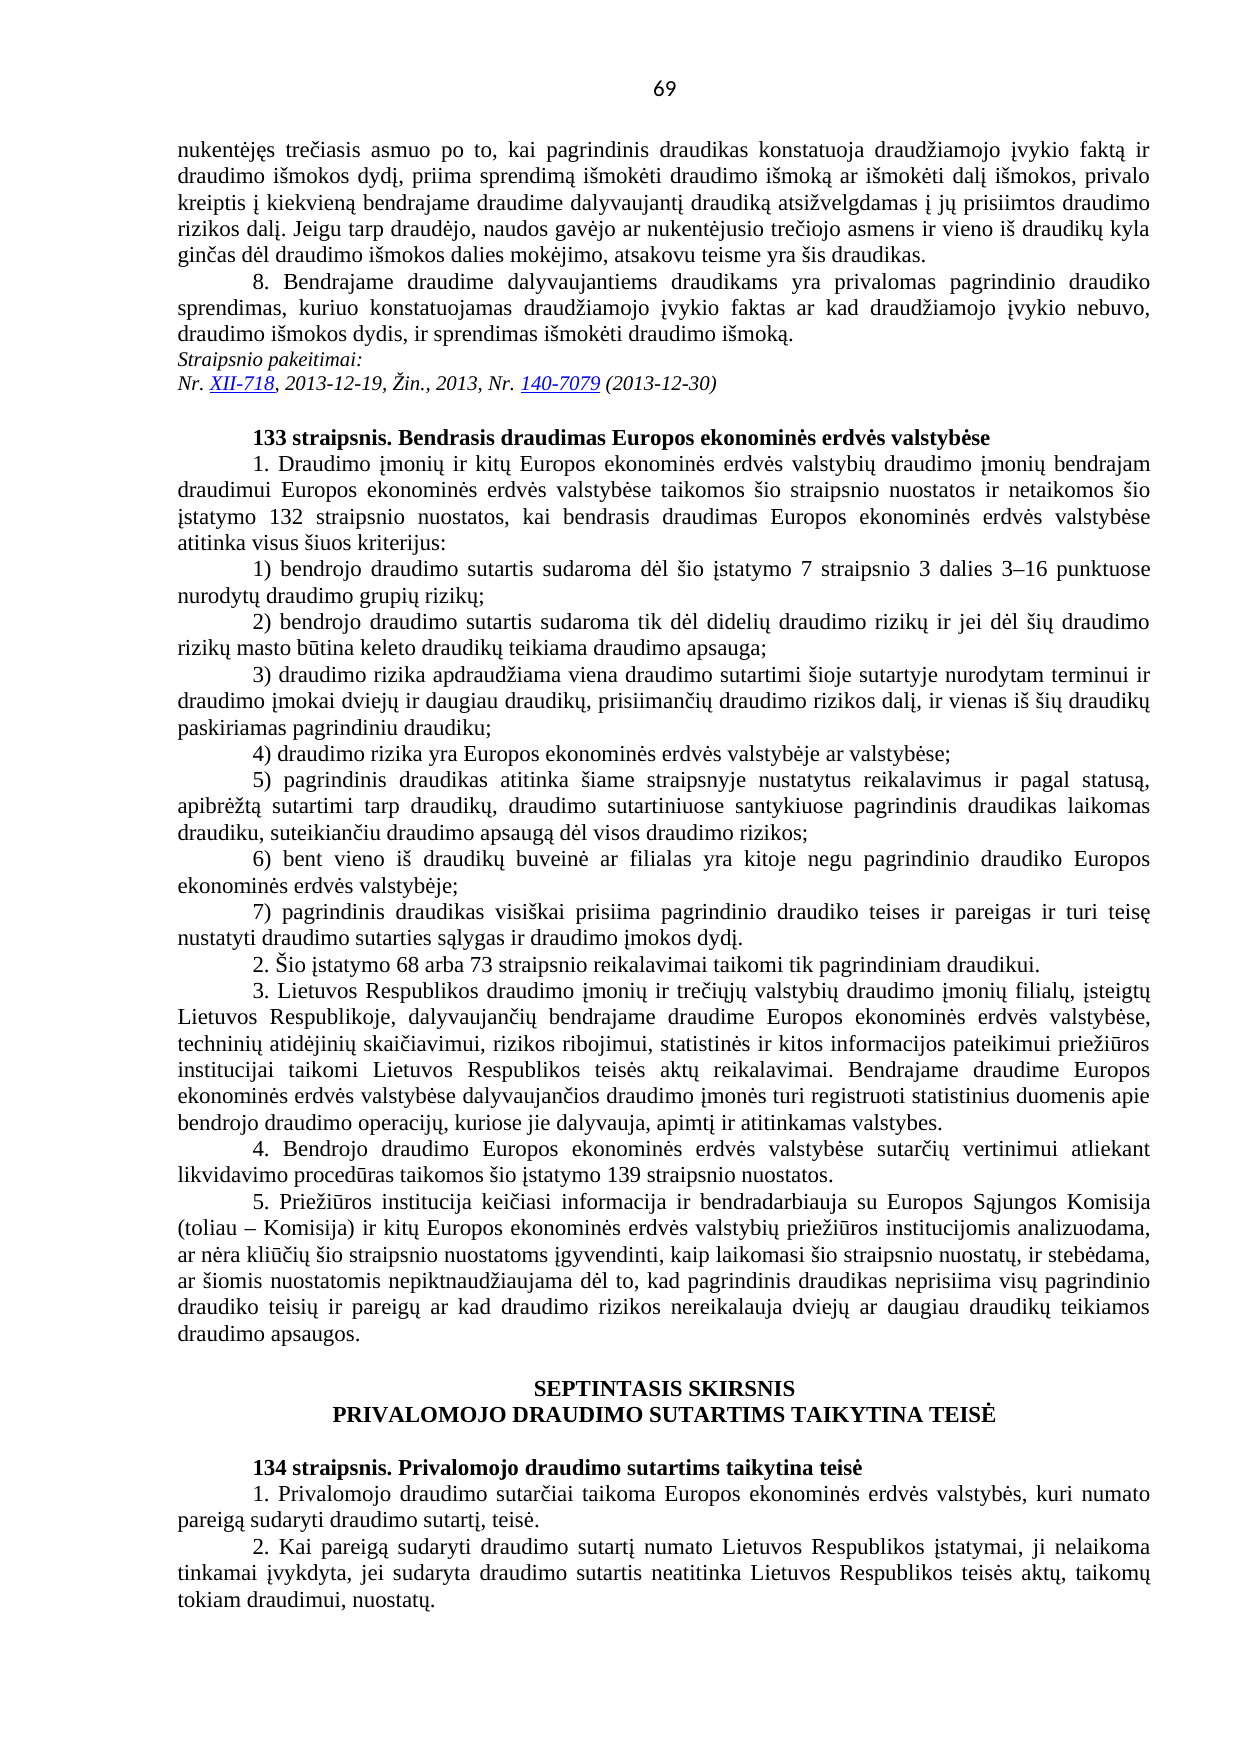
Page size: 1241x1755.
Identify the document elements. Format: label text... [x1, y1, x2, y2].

text 1. Draudimo įmonių ir kitų Europos ekonominės erdvės valstybių draudimo įmonių bendrajam draudimui Europos ekonominės erdvės valstybėse taikomos šio straipsnio nuostatos ir netaikomos šio įstatymo 132 straipsnio nuostatos, kai bendrasis draudimas Europos ekonominės erdvės valstybėse atitinka visus šiuos kriterijus: [177, 450, 1152, 555]
text 134 straipsnis. Privalomojo draudimo sutartims taikytina teisė [177, 1454, 1152, 1480]
text 5) pagrindinis draudikas atitinka šiame straipsnyje nustatytus reikalavimus ir pagal statusą, apibrėžtą sutartimi tarp draudikų, draudimo sutartiniuose santykiuose pagrindinis draudikas laikomas draudiku, suteikiančiu draudimo apsaugą dėl visos draudimo rizikos; [177, 766, 1152, 845]
text 2. Šio įstatymo 68 arba 73 straipsnio reikalavimai taikomi tik pagrindiniam draudikui. [177, 951, 1152, 977]
text SEPTINTASIS SKIRSNIS [177, 1375, 1152, 1401]
text 8. Bendrajame draudime dalyvaujantiems draudikams yra privalomas pagrindinio draudiko sprendimas, kuriuo konstatuojamas draudžiamojo įvykio faktas ar kad draudžiamojo įvykio nebuvo, draudimo išmokos dydis, ir sprendimas išmokėti draudimo išmoką. [177, 268, 1152, 347]
text 5. Priežiūros institucija keičiasi informacija ir bendradarbiauja su Europos Sąjungos Komisija (toliau – Komisija) ir kitų Europos ekonominės erdvės valstybių priežiūros institucijomis analizuodama, ar nėra kliūčių šio straipsnio nuostatoms įgyvendinti, kaip laikomasi šio straipsnio nuostatų, ir stebėdama, ar šiomis nuostatomis nepiktnaudžiaujama dėl to, kad pagrindinis draudikas neprisiima visų pagrindinio draudiko teisių ir pareigų ar kad draudimo rizikos nereikalauja dviejų ar daugiau draudikų teikiamos draudimo apsaugos. [177, 1188, 1152, 1346]
text 7) pagrindinis draudikas visiškai prisiima pagrindinio draudiko teises ir pareigas ir turi teisę nustatyti draudimo sutarties sąlygas ir draudimo įmokos dydį. [177, 898, 1152, 951]
text nukentėjęs trečiasis asmuo po to, kai pagrindinis draudikas konstatuoja draudžiamojo įvykio faktą ir draudimo išmokos dydį, priima sprendimą išmokėti draudimo išmoką ar išmokėti dalį išmokos, privalo kreiptis į kiekvieną bendrajame draudime dalyvaujantį draudiką atsižvelgdamas į jų prisiimtos draudimo rizikos dalį. Jeigu tarp draudėjo, naudos gavėjo ar nukentėjusio trečiojo asmens ir vieno iš draudikų kyla ginčas dėl draudimo išmokos dalies mokėjimo, atsakovu teisme yra šis draudikas. [177, 136, 1152, 268]
text Nr. XII-718, 2013-12-19, Žin., 2013, Nr. 140-7079 (2013-12-30) [177, 371, 1152, 395]
text 2. Kai pareigą sudaryti draudimo sutartį numato Lietuvos Respublikos įstatymai, ji nelaikoma tinkamai įvykdyta, jei sudaryta draudimo sutartis neatitinka Lietuvos Respublikos teisės aktų, taikomų tokiam draudimui, nuostatų. [177, 1533, 1152, 1612]
text 4. Bendrojo draudimo Europos ekonominės erdvės valstybėse sutarčių vertinimui atliekant likvidavimo procedūras taikomos šio įstatymo 139 straipsnio nuostatos. [177, 1135, 1152, 1188]
text Straipsnio pakeitimai: [177, 347, 1152, 371]
text 6) bent vieno iš draudikų buveinė ar filialas yra kitoje negu pagrindinio draudiko Europos ekonominės erdvės valstybėje; [177, 845, 1152, 898]
text 1) bendrojo draudimo sutartis sudaroma dėl šio įstatymo 7 straipsnio 3 dalies 3–16 punktuose nurodytų draudimo grupių rizikų; [177, 555, 1152, 608]
text 4) draudimo rizika yra Europos ekonominės erdvės valstybėje ar valstybėse; [177, 740, 1152, 766]
text 3) draudimo rizika apdraudžiama viena draudimo sutartimi šioje sutartyje nurodytam terminui ir draudimo įmokai dviejų ir daugiau draudikų, prisiimančių draudimo rizikos dalį, ir vienas iš šių draudikų paskiriamas pagrindiniu draudiku; [177, 661, 1152, 740]
text PRIVALOMOJO DRAUDIMO SUTARTIMS TAIKYTINA TEISĖ [177, 1401, 1152, 1427]
text 3. Lietuvos Respublikos draudimo įmonių ir trečiųjų valstybių draudimo įmonių filialų, įsteigtų Lietuvos Respublikoje, dalyvaujančių bendrajame draudime Europos ekonominės erdvės valstybėse, techninių atidėjinių skaičiavimui, rizikos ribojimui, statistinės ir kitos informacijos pateikimui priežiūros institucijai taikomi Lietuvos Respublikos teisės aktų reikalavimai. Bendrajame draudime Europos ekonominės erdvės valstybėse dalyvaujančios draudimo įmonės turi registruoti statistinius duomenis apie bendrojo draudimo operacijų, kuriose jie dalyvauja, apimtį ir atitinkamas valstybes. [177, 977, 1152, 1135]
text 2) bendrojo draudimo sutartis sudaroma tik dėl didelių draudimo rizikų ir jei dėl šių draudimo rizikų masto būtina keleto draudikų teikiama draudimo apsauga; [177, 608, 1152, 661]
text 1. Privalomojo draudimo sutarčiai taikoma Europos ekonominės erdvės valstybės, kuri numato pareigą sudaryti draudimo sutartį, teisė. [177, 1480, 1152, 1533]
text 133 straipsnis. Bendrasis draudimas Europos ekonominės erdvės valstybėse [177, 424, 1152, 450]
